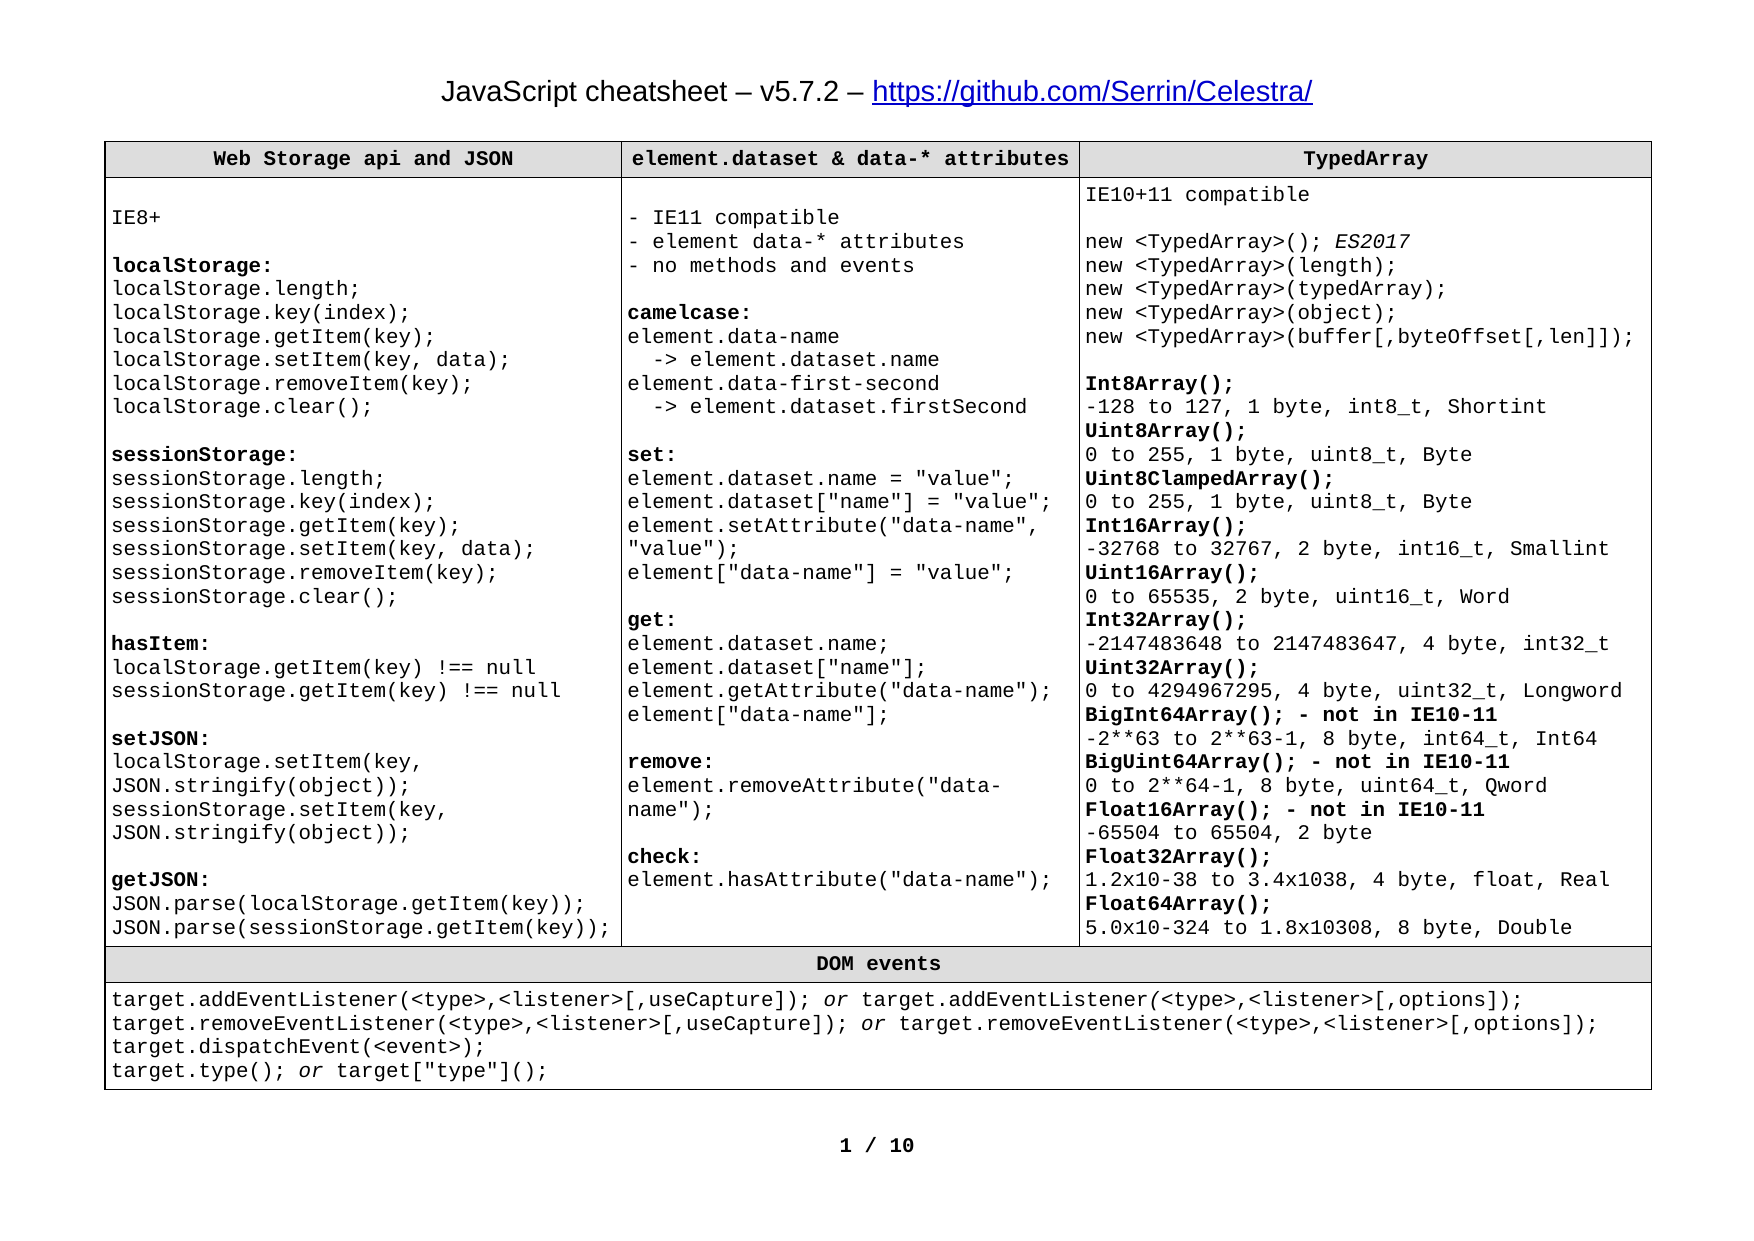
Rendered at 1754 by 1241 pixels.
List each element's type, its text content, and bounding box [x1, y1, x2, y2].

table_cell DOM events [106, 947, 1651, 982]
table_header Web Storage api and JSON [106, 142, 621, 177]
table_cell target.addEventListener(<type>,<listener>[,useCapture]); or target.addEventListener(<type>,<listener>[,options]); target.removeEventListener(<type>,<listener>[,useCapture]); or target.removeEventListener(<type>,<listener>[,options]); target.dispatchEvent(<event>); target.type(); or target["type"](); [106, 983, 1651, 1089]
table_cell - IE11 compatible - element data-* attributes - no methods and events camelcase: element.data-name -> element.dataset.name element.data-first-second -> element.dataset.firstSecond set: element.dataset.name = "value"; element.dataset["name"] = "value"; element.setAttribute("data-name", "value"); element["data-name"] = "value"; get: element.dataset.name; element.dataset["name"]; element.getAttribute("data-name"); element["data-name"]; remove: element.removeAttribute("data-name"); check: element.hasAttribute("data-name"); [622, 178, 1079, 946]
table_header element.dataset & data-* attributes [622, 142, 1079, 177]
table_cell IE10+11 compatible new <TypedArray>(); ES2017 new <TypedArray>(length); new <TypedArray>(typedArray); new <TypedArray>(object); new <TypedArray>(buffer[,byteOffset[,len]]); Int8Array(); -128 to 127, 1 byte, int8_t, Shortint Uint8Array(); 0 to 255, 1 byte, uint8_t, Byte Uint8ClampedArray(); 0 to 255, 1 byte, uint8_t, Byte Int16Array(); -32768 to 32767, 2 byte, int16_t, Smallint Uint16Array(); 0 to 65535, 2 byte, uint16_t, Word Int32Array(); -2147483648 to 2147483647, 4 byte, int32_t Uint32Array(); 0 to 4294967295, 4 byte, uint32_t, Longword BigInt64Array(); - not in IE10-11 -2**63 to 2**63-1, 8 byte, int64_t, Int64 BigUint64Array(); - not in IE10-11 0 to 2**64-1, 8 byte, uint64_t, Qword Float16Array(); - not in IE10-11 -65504 to 65504, 2 byte Float32Array(); 1.2x10-38 to 3.4x1038, 4 byte, float, Real Float64Array(); 5.0x10-324 to 1.8x10308, 8 byte, Double [1080, 178, 1651, 946]
table_cell IE8+ localStorage: localStorage.length; localStorage.key(index); localStorage.getItem(key); localStorage.setItem(key, data); localStorage.removeItem(key); localStorage.clear(); sessionStorage: sessionStorage.length; sessionStorage.key(index); sessionStorage.getItem(key); sessionStorage.setItem(key, data); sessionStorage.removeItem(key); sessionStorage.clear(); hasItem: localStorage.getItem(key) !== null sessionStorage.getItem(key) !== null setJSON: localStorage.setItem(key, JSON.stringify(object)); sessionStorage.setItem(key, JSON.stringify(object)); getJSON: JSON.parse(localStorage.getItem(key)); JSON.parse(sessionStorage.getItem(key)); [106, 178, 621, 946]
table_header TypedArray [1080, 142, 1651, 177]
text JavaScript cheatsheet – v5.7.2 – https://github.com/Serrin/Celestra/ [105, 74, 1648, 107]
